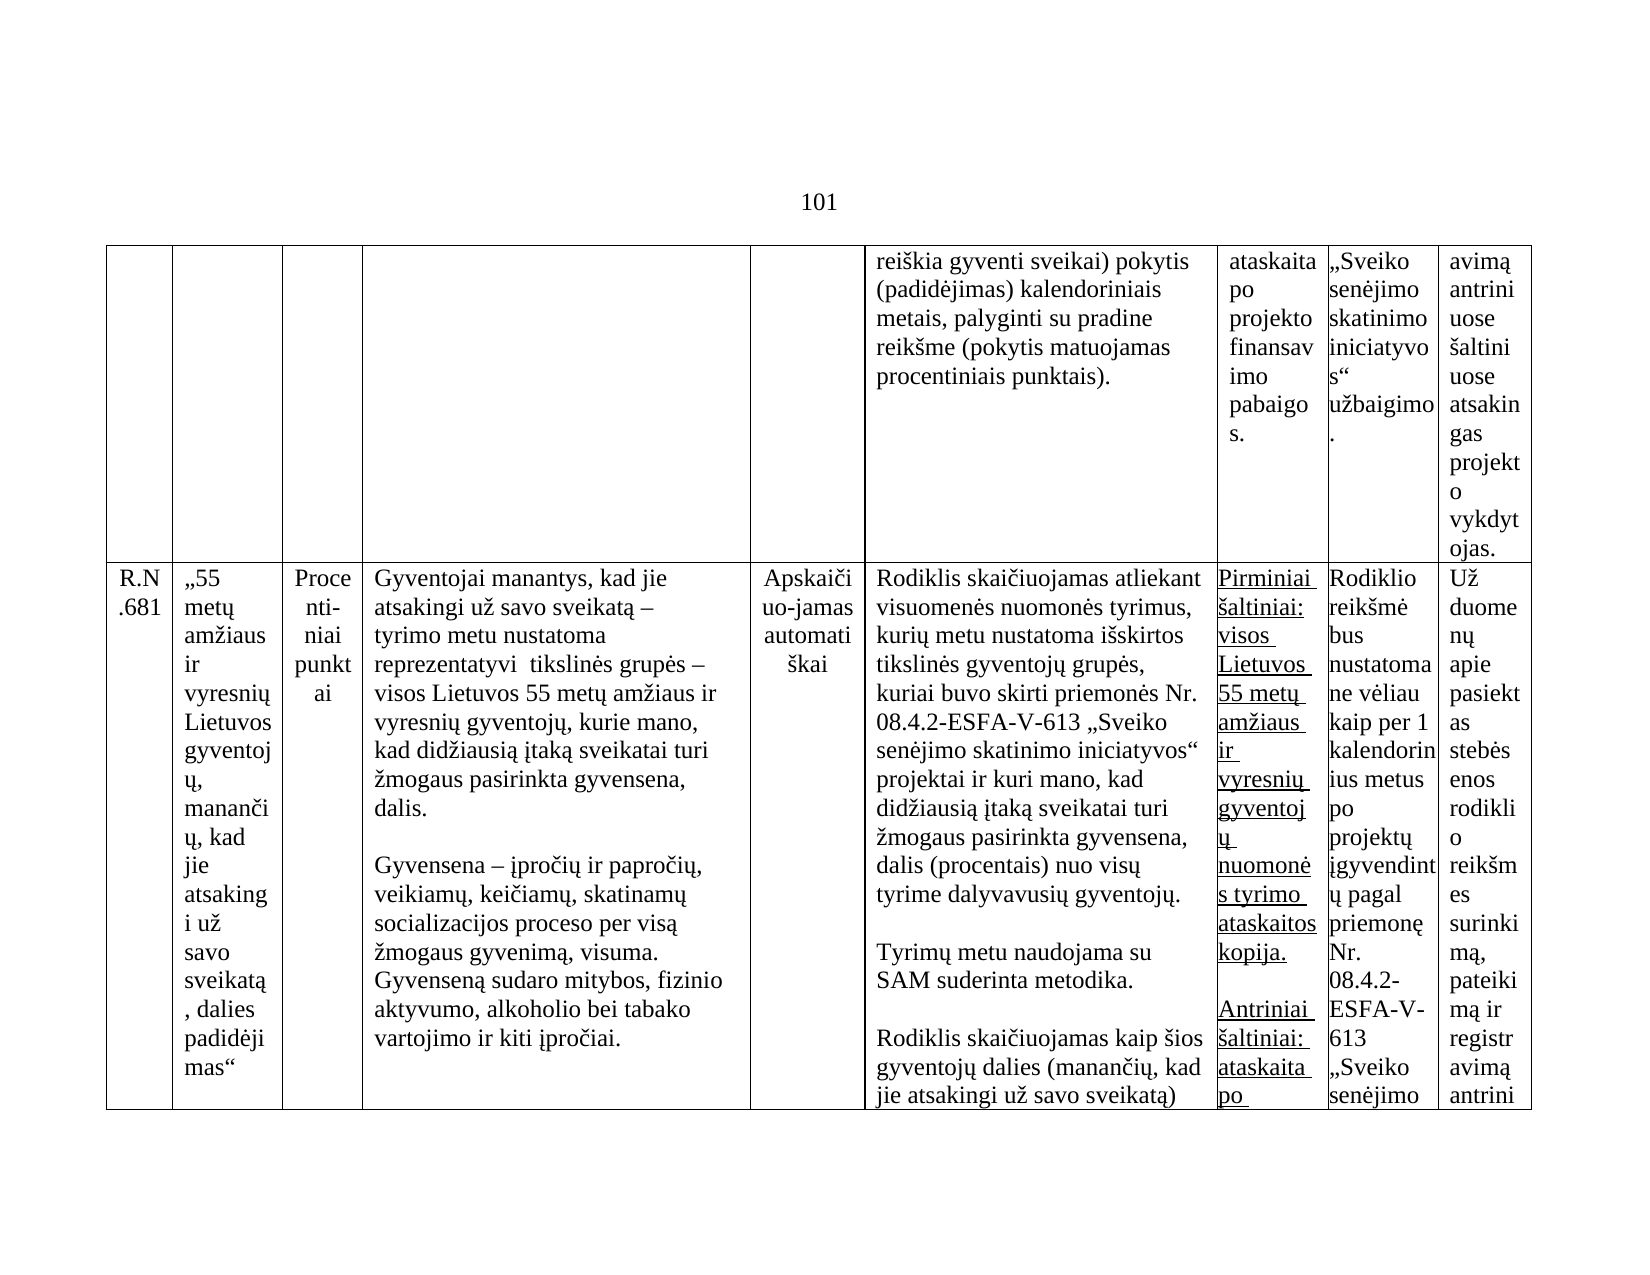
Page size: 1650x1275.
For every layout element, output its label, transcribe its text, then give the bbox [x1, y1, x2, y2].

table_cell Rodiklio reikšmė bus nustatoma ne vėliau kaip per 1 kalendorinius metus po projektų įgyvendintų pagal priemonę Nr. 08.4.2-ESFA-V-613 „Sveiko senėjimo [1329, 563, 1438, 1109]
table_cell [363, 246, 750, 562]
table_cell „Sveiko senėjimo skatinimo iniciatyvos“ užbaigimo. [1329, 246, 1438, 562]
table_cell [751, 246, 864, 562]
table_cell [107, 246, 172, 562]
table_cell avimą antriniuose šaltiniuose atsakingas projekto vykdytojas. [1439, 246, 1531, 562]
table_cell „55 metų amžiaus ir vyresnių Lietuvos gyventojų, manančių, kad jie atsakingi už savo sveikatą, dalies padidėjimas“ [173, 563, 282, 1109]
table_cell Apskaičiuo-jamas automatiškai [751, 563, 864, 1109]
table_cell ataskaita po projekto finansavimo pabaigos. [1218, 246, 1328, 562]
table_cell Už duomenų apie pasiektas stebėsenos rodiklio reikšmes surinkimą, pateikimą ir registravimą antrini [1439, 563, 1531, 1109]
table_cell Procenti-niai punktai [283, 563, 362, 1109]
table_cell Pirminiai šaltiniai: visos Lietuvos 55 metų amžiaus ir vyresnių gyventojų nuomonės tyrimo ataskaitos kopija. Antriniai šaltiniai: ataskaita po [1218, 563, 1328, 1109]
table_cell reiškia gyventi sveikai) pokytis (padidėjimas) kalendoriniais metais, palyginti su pradine reikšme (pokytis matuojamas procentiniais punktais). [866, 246, 1217, 562]
table_cell [283, 246, 362, 562]
table_cell [173, 246, 282, 562]
table_cell Rodiklis skaičiuojamas atliekant visuomenės nuomonės tyrimus, kurių metu nustatoma išskirtos tikslinės gyventojų grupės, kuriai buvo skirti priemonės Nr. 08.4.2-ESFA-V-613 „Sveiko senėjimo skatinimo iniciatyvos“ projektai ir kuri mano, kad didžiausią įtaką sveikatai turi žmogaus pasirinkta gyvensena, dalis (procentais) nuo visų tyrime dalyvavusių gyventojų. Tyrimų metu naudojama su SAM suderinta metodika. Rodiklis skaičiuojamas kaip šios gyventojų dalies (manančių, kad jie atsakingi už savo sveikatą) [866, 563, 1217, 1109]
table_cell R.N.681 [107, 563, 172, 1109]
table_cell Gyventojai manantys, kad jie atsakingi už savo sveikatą – tyrimo metu nustatoma reprezentatyvi tikslinės grupės – visos Lietuvos 55 metų amžiaus ir vyresnių gyventojų, kurie mano, kad didžiausią įtaką sveikatai turi žmogaus pasirinkta gyvensena, dalis. Gyvensena – įpročių ir papročių, veikiamų, keičiamų, skatinamų socializacijos proceso per visą žmogaus gyvenimą, visuma. Gyvenseną sudaro mitybos, fizinio aktyvumo, alkoholio bei tabako vartojimo ir kiti įpročiai. [363, 563, 750, 1109]
